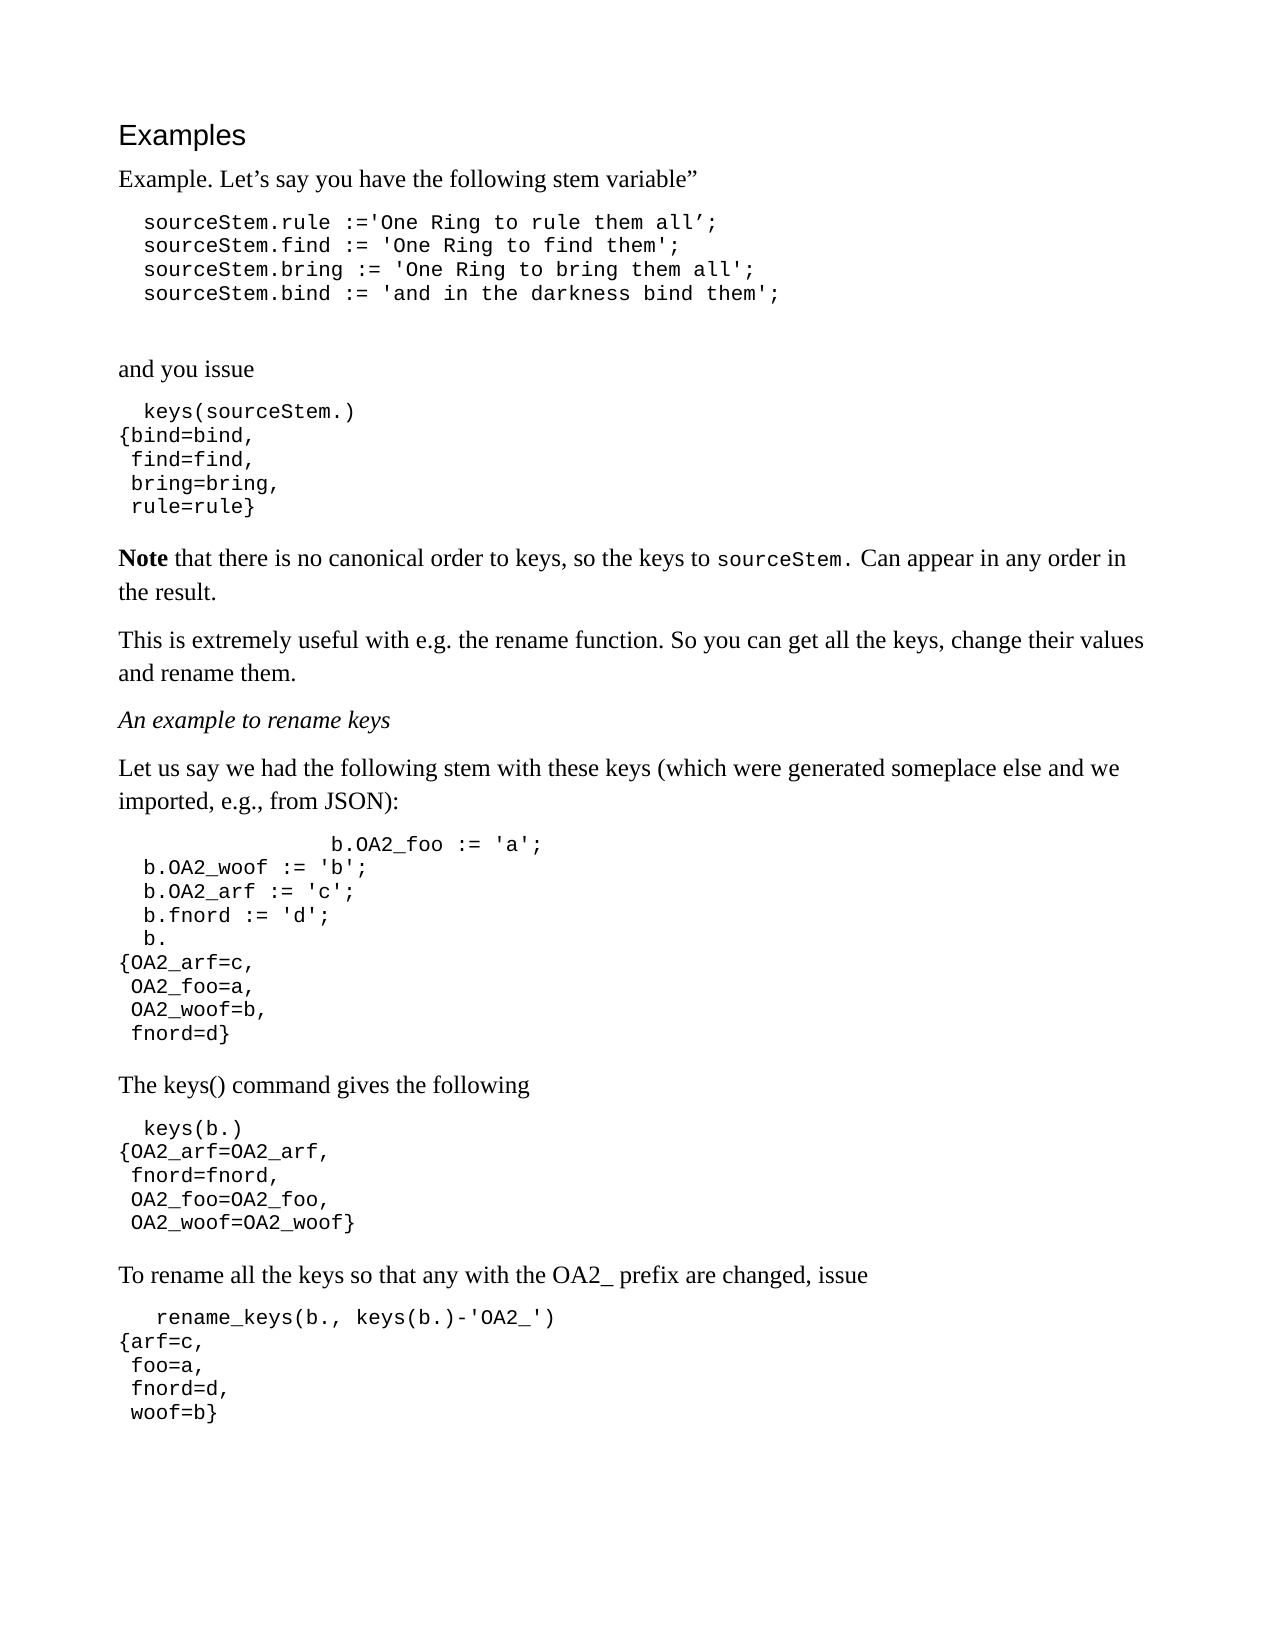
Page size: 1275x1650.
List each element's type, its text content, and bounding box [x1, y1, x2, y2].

subtitle Examples [118, 118, 1157, 152]
text {bind=bind, [118, 425, 1157, 449]
text {OA2_arf=OA2_arf, [118, 1141, 1157, 1165]
text sourceStem.bind := 'and in the darkness bind them'; [118, 283, 1157, 306]
text To rename all the keys so that any with the OA2_ prefix are changed, issue [118, 1260, 1157, 1288]
text OA2_woof=OA2_woof} [118, 1212, 1157, 1236]
text sourceStem.find := 'One Ring to find them'; [118, 235, 1157, 259]
text An example to rename keys [118, 706, 1157, 734]
text and you issue [118, 354, 1157, 383]
text sourceStem.bring := 'One Ring to bring them all'; [118, 259, 1157, 283]
text keys(sourceStem.) [118, 402, 1157, 425]
text foo=a, [118, 1354, 1157, 1378]
text Example. Let’s say you have the following stem variable” [118, 164, 1157, 193]
text This is extremely useful with e.g. the rename function. So you can get all the keys, change their values and rename them. [118, 625, 1157, 687]
text b. [118, 928, 1157, 952]
text keys(b.) [118, 1118, 1157, 1141]
text b.OA2_woof := 'b'; [118, 857, 1157, 881]
text {OA2_arf=c, [118, 952, 1157, 976]
text OA2_woof=b, [118, 999, 1157, 1023]
text The keys() command gives the following [118, 1070, 1157, 1099]
text b.fnord := 'd'; [118, 905, 1157, 928]
text rename_keys(b., keys(b.)-'OA2_') [118, 1307, 1157, 1331]
text bring=bring, [118, 472, 1157, 496]
text OA2_foo=a, [118, 976, 1157, 999]
text woof=b} [118, 1402, 1157, 1426]
text sourceStem.rule :='One Ring to rule them all’; [118, 212, 1157, 235]
text b.OA2_arf := 'c'; [118, 881, 1157, 905]
text b.OA2_foo := 'a'; [118, 834, 1157, 857]
text fnord=d} [118, 1023, 1157, 1070]
text {arf=c, [118, 1331, 1157, 1354]
text Let us say we had the following stem with these keys (which were generated someplace else and we imported, e.g., from JSON): [118, 753, 1157, 815]
text OA2_foo=OA2_foo, [118, 1189, 1157, 1212]
text Note that there is no canonical order to keys, so the keys to sourceStem. Can appear in any order in the result. [118, 543, 1157, 606]
text fnord=fnord, [118, 1165, 1157, 1189]
text rule=rule} [118, 496, 1157, 543]
text find=find, [118, 449, 1157, 472]
text fnord=d, [118, 1378, 1157, 1402]
